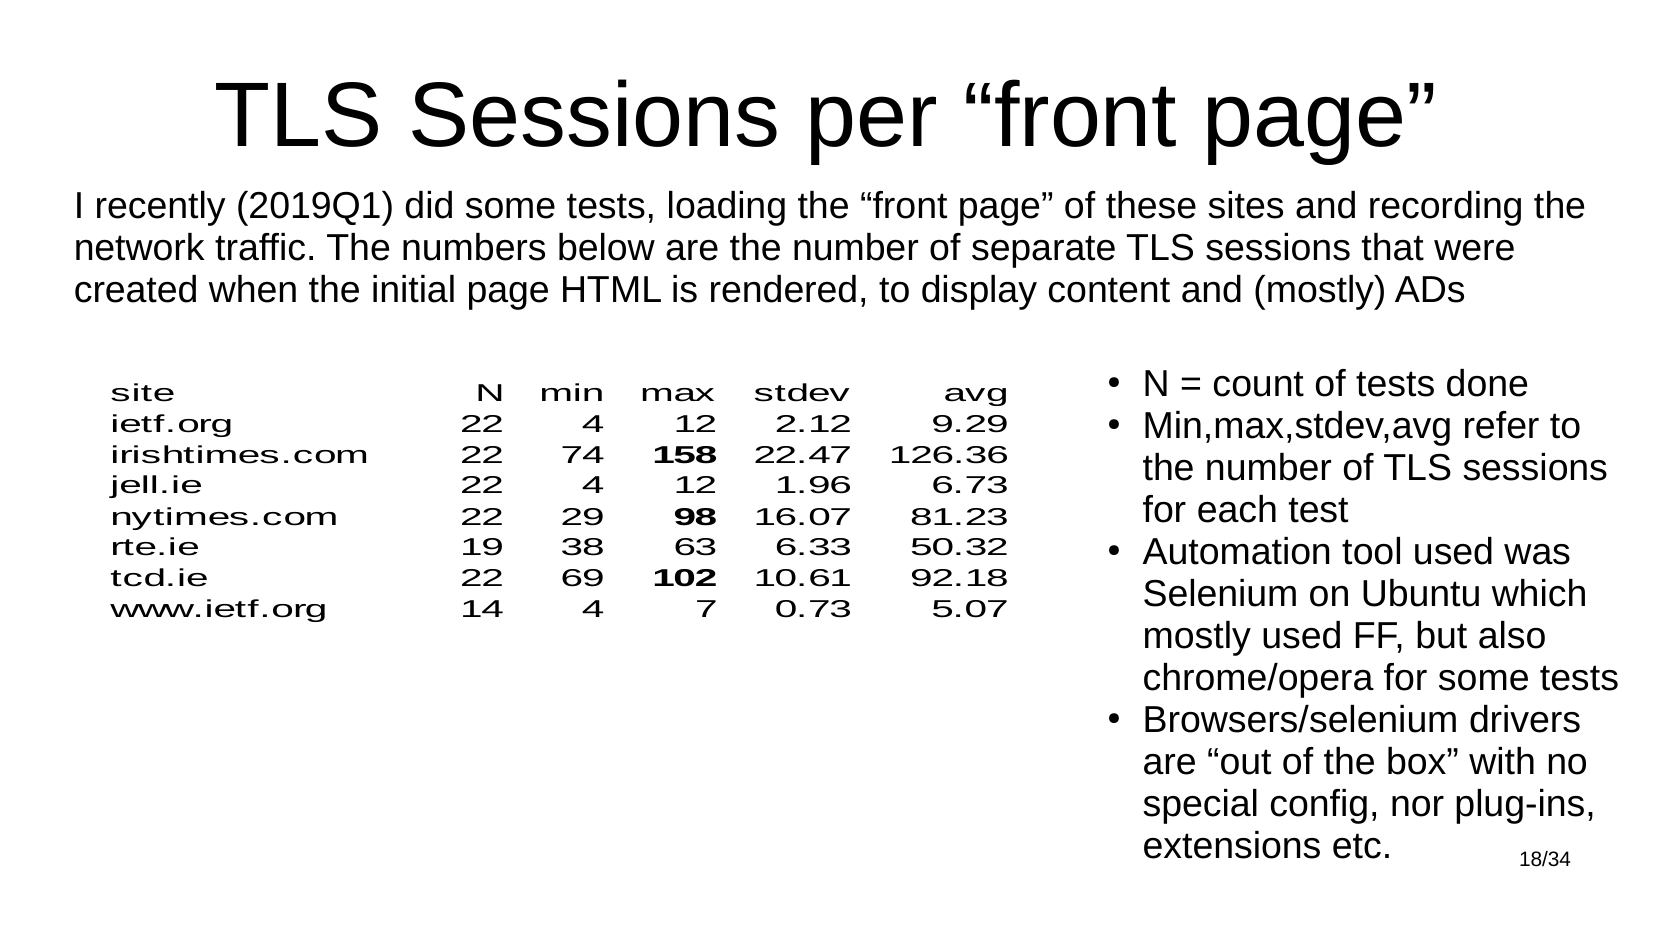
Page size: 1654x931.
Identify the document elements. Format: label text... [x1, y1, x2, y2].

text_box N = count of tests done Min,max,stdev,avg refer to the number of TLS sessions for each test Automation tool used was Selenium on Ubuntu which mostly used FF, but also chrome/opera for some tests Browsers/selenium drivers are “out of the box” with no special config, nor plug-ins, extensions etc. [1092, 355, 1654, 874]
chart [106, 377, 1016, 876]
title TLS Sessions per “front page” [82, 37, 1571, 177]
text_box I recently (2019Q1) did some tests, loading the “front page” of these sites and recording the network traffic. The numbers below are the number of separate TLS sessions that were created when the initial page HTML is rendered, to display content and (mostly) ADs [59, 177, 1619, 326]
